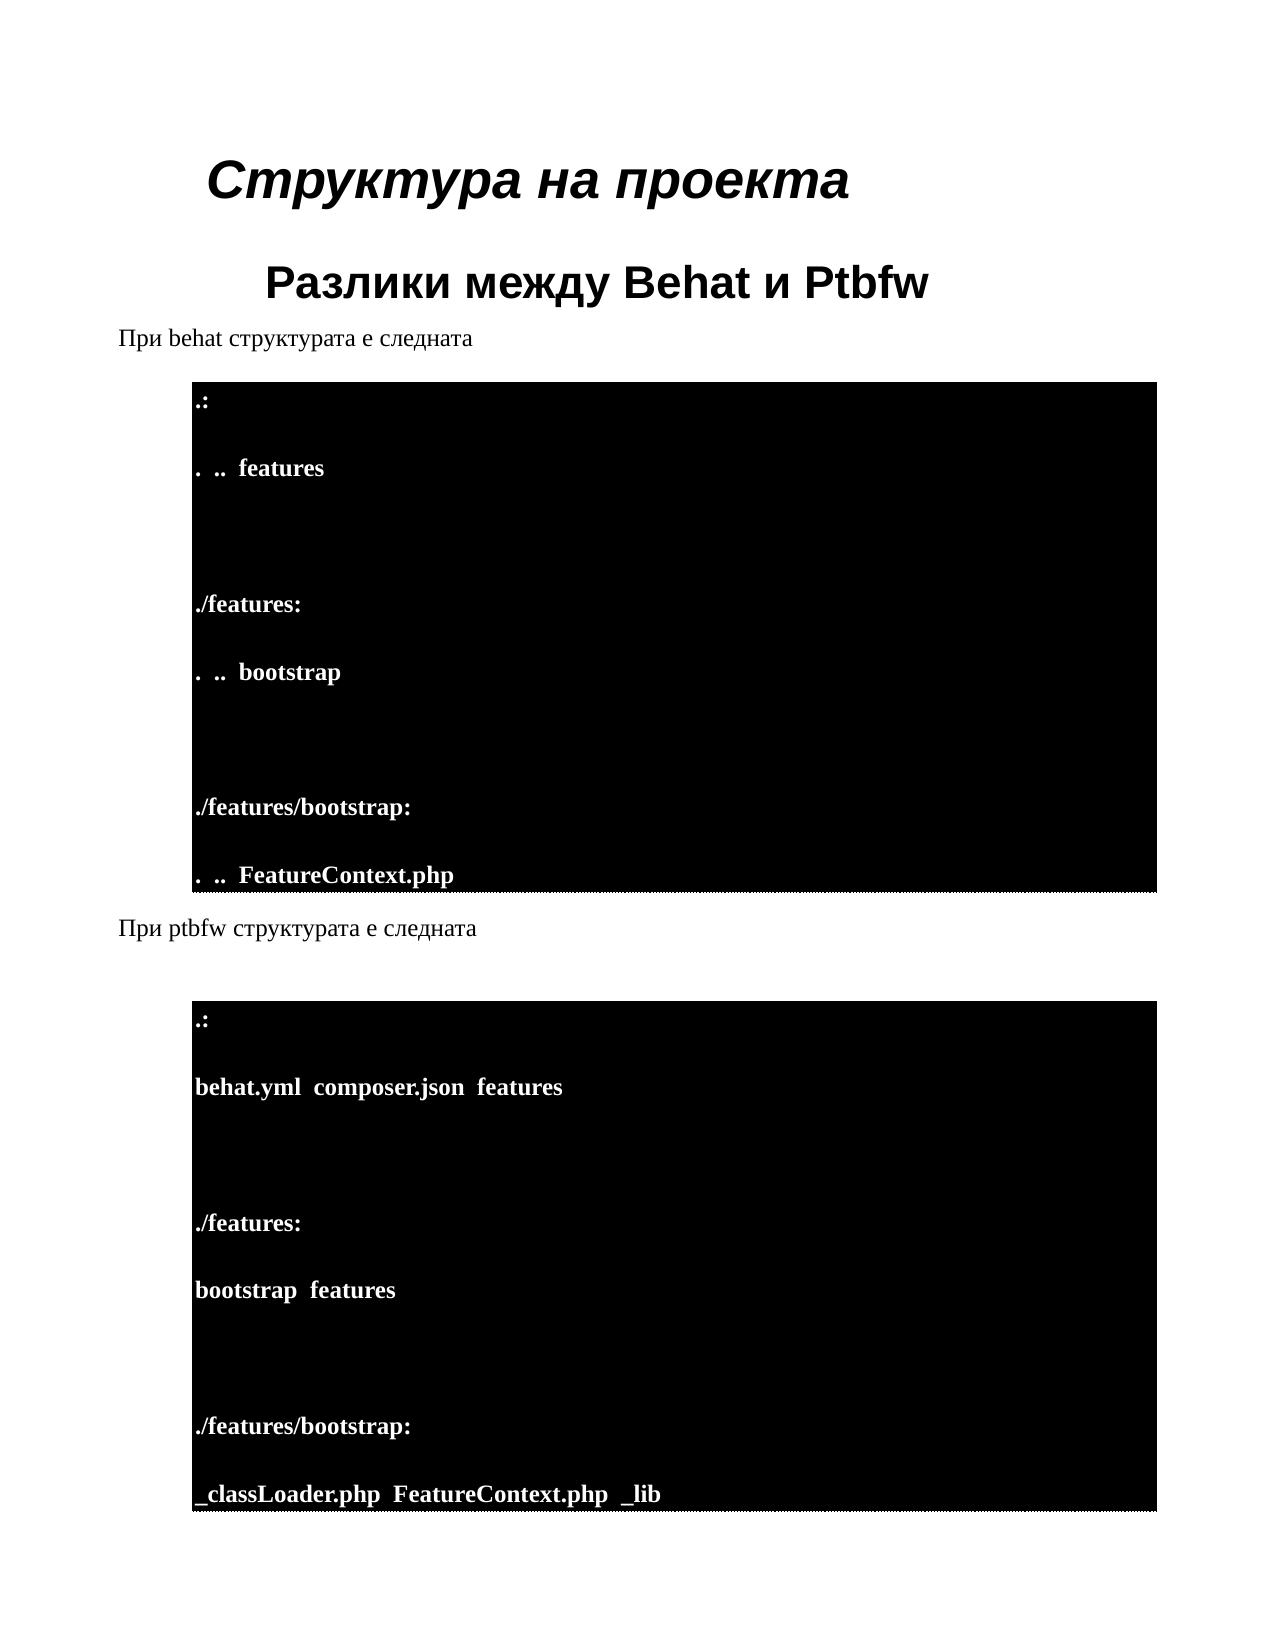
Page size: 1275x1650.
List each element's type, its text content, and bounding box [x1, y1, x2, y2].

text При ptbfw структурата е следната [118, 913, 1157, 942]
text . .. bootstrap [192, 654, 1157, 686]
text . .. FeatureContext.php [192, 857, 1157, 892]
text ./features: [192, 1204, 1157, 1236]
text _classLoader.php FeatureContext.php _lib [192, 1476, 1157, 1511]
text ./features/bootstrap: [192, 1408, 1157, 1440]
subtitle Структура на проекта [206, 148, 1157, 210]
subtitle Разлики между Behat и Ptbfw [265, 255, 1157, 308]
text При behat структурата е следната [118, 323, 1157, 352]
text ./features/bootstrap: [192, 789, 1157, 821]
text bootstrap features [192, 1272, 1157, 1304]
text behat.yml composer.json features [192, 1069, 1157, 1101]
text .: [192, 1001, 1157, 1033]
text .: [192, 382, 1157, 414]
text . .. features [192, 450, 1157, 482]
text ./features: [192, 586, 1157, 618]
